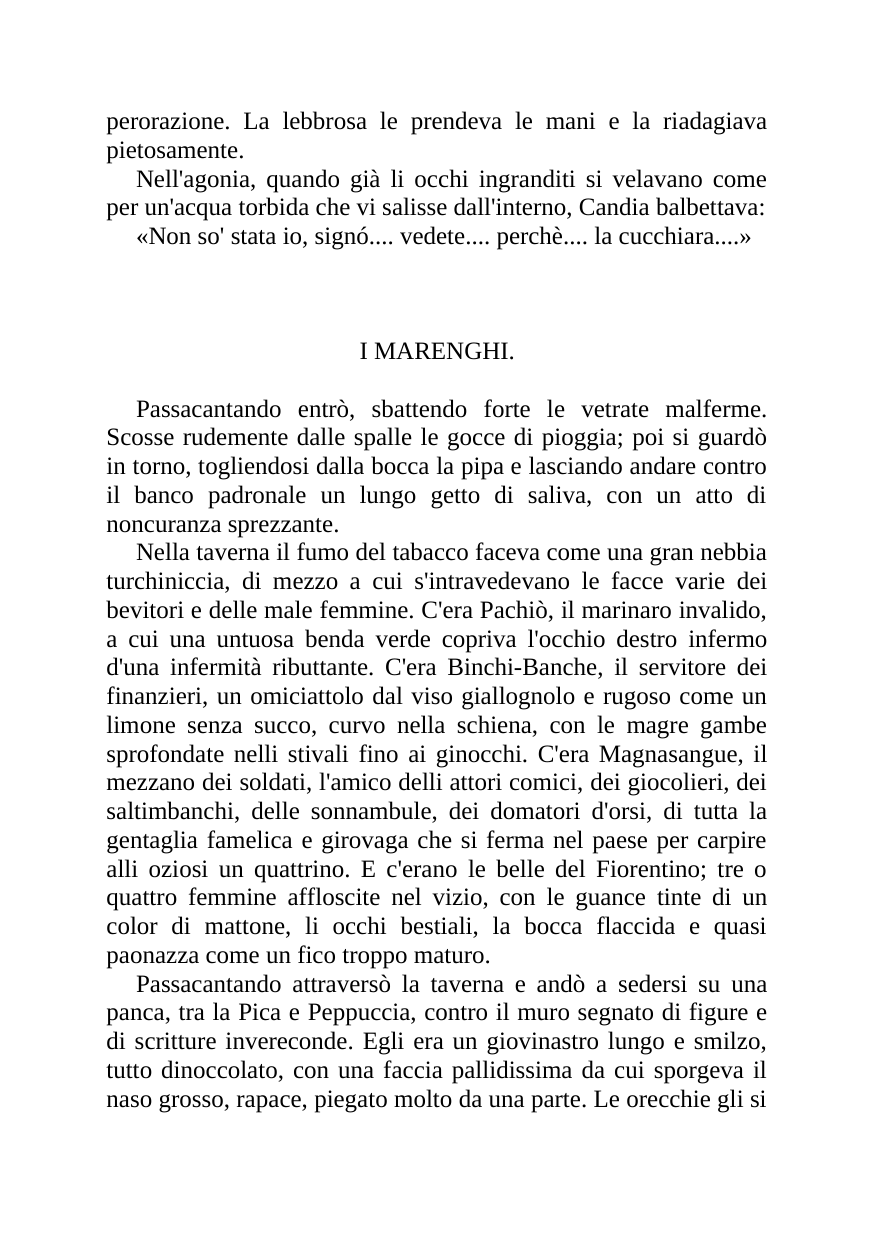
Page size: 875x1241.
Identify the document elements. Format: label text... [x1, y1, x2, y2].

text «Non so' stata io, signó.... vedete.... perchè.... la cucchiara....» [106, 221, 768, 250]
text Nell'agonia, quando già li occhi ingranditi si velavano come per un'acqua torbida che vi salisse dall'interno, Candia balbettava: [106, 164, 768, 221]
text Passacantando entrò, sbattendo forte le vetrate malferme. Scosse rudemente dalle spalle le gocce di pioggia; poi si guardò in torno, togliendosi dalla bocca la pipa e lasciando andare contro il banco padronale un lungo getto di saliva, con un atto di noncuranza sprezzante. [106, 394, 768, 537]
text perorazione. La lebbrosa le prendeva le mani e la riadagiava pietosamente. [106, 106, 768, 164]
text Passacantando attraversò la taverna e andò a sedersi su una panca, tra la Pica e Peppuccia, contro il muro segnato di figure e di scritture invereconde. Egli era un giovinastro lungo e smilzo, tutto dinoccolato, con una faccia pallidissima da cui sporgeva il naso grosso, rapace, piegato molto da una parte. Le orecchie gli si [106, 969, 768, 1112]
text I MARENGHI. [106, 336, 768, 365]
text Nella taverna il fumo del tabacco faceva come una gran nebbia turchiniccia, di mezzo a cui s'intravedevano le facce varie dei bevitori e delle male femmine. C'era Pachiò, il marinaro invalido, a cui una untuosa benda verde copriva l'occhio destro infermo d'una infermità ributtante. C'era Binchi-Banche, il servitore dei finanzieri, un omiciattolo dal viso giallognolo e rugoso come un limone senza succo, curvo nella schiena, con le magre gambe sprofondate nelli stivali fino ai ginocchi. C'era Magnasangue, il mezzano dei soldati, l'amico delli attori comici, dei giocolieri, dei saltimbanchi, delle sonnambule, dei domatori d'orsi, di tutta la gentaglia famelica e girovaga che si ferma nel paese per carpire alli oziosi un quattrino. E c'erano le belle del Fiorentino; tre o quattro femmine affloscite nel vizio, con le guance tinte di un color di mattone, li occhi bestiali, la bocca flaccida e quasi paonazza come un fico troppo maturo. [106, 537, 768, 969]
